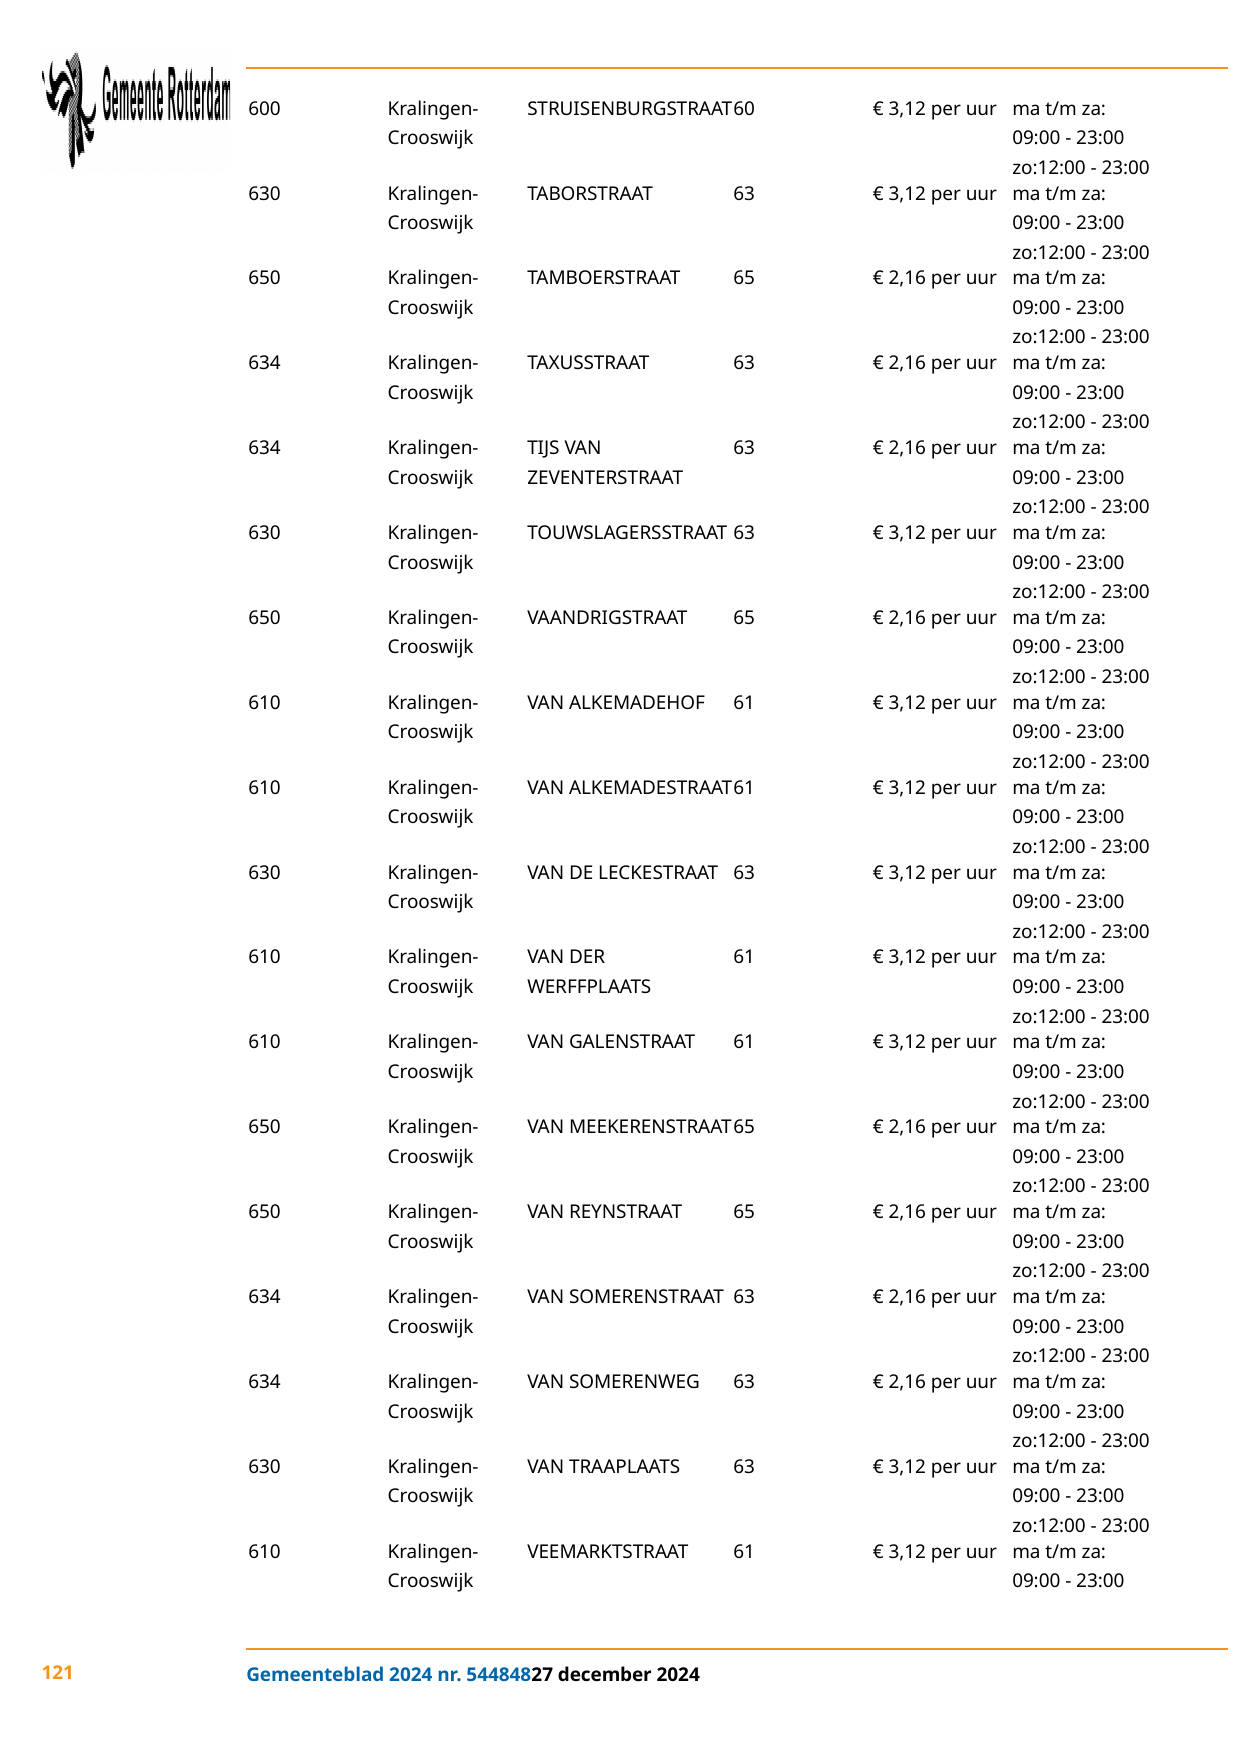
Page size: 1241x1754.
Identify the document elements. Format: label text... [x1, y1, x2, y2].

table_cell Kralingen-Crooswijk [388, 1199, 527, 1283]
table_cell € 3,12 per uur [873, 944, 1012, 1029]
table_cell 630 [248, 859, 387, 944]
table_cell 63 [733, 1453, 873, 1538]
table_cell 63 [733, 1368, 873, 1453]
table_cell Kralingen-Crooswijk [388, 265, 527, 349]
table_cell € 3,12 per uur [873, 1538, 1012, 1593]
table_cell TOUWSLAGERSSTRAAT [527, 519, 733, 604]
table_cell Kralingen-Crooswijk [388, 350, 527, 434]
table_cell TAMBOERSTRAAT [527, 265, 733, 349]
table_cell VAN ALKEMADESTRAAT [527, 774, 733, 859]
table_cell Kralingen-Crooswijk [388, 180, 527, 264]
table_cell € 3,12 per uur [873, 859, 1012, 944]
table_cell 610 [248, 944, 387, 1029]
table_cell ma t/m za: 09:00 - 23:00 zo:12:00 - 23:00 [1012, 1368, 1152, 1453]
table_cell ma t/m za: 09:00 - 23:00 zo:12:00 - 23:00 [1012, 519, 1152, 604]
table_cell VAN MEEKERENSTRAAT [527, 1114, 733, 1198]
table_cell 610 [248, 1538, 387, 1593]
table_cell 63 [733, 180, 873, 264]
table_cell 600 [248, 95, 387, 180]
table_cell 630 [248, 1453, 387, 1538]
table_cell € 3,12 per uur [873, 1029, 1012, 1113]
table_cell 65 [733, 265, 873, 349]
table_cell VAANDRIGSTRAAT [527, 604, 733, 689]
table_cell 650 [248, 265, 387, 349]
table_cell 634 [248, 434, 387, 519]
table_cell Kralingen-Crooswijk [388, 859, 527, 944]
table_cell 60 [733, 95, 873, 180]
table_cell Kralingen-Crooswijk [388, 1368, 527, 1453]
table_cell Kralingen-Crooswijk [388, 1029, 527, 1113]
table_cell € 2,16 per uur [873, 265, 1012, 349]
table_cell € 2,16 per uur [873, 1199, 1012, 1283]
table_cell 610 [248, 1029, 387, 1113]
table_cell 63 [733, 1283, 873, 1368]
table_cell VAN GALENSTRAAT [527, 1029, 733, 1113]
table_cell 634 [248, 1368, 387, 1453]
table_cell € 2,16 per uur [873, 1114, 1012, 1198]
table_cell 650 [248, 1114, 387, 1198]
table_cell 61 [733, 1538, 873, 1593]
table_cell 61 [733, 1029, 873, 1113]
table_cell Kralingen-Crooswijk [388, 774, 527, 859]
table_cell € 2,16 per uur [873, 604, 1012, 689]
table_cell € 2,16 per uur [873, 1368, 1012, 1453]
table_cell ma t/m za: 09:00 - 23:00 zo:12:00 - 23:00 [1012, 350, 1152, 434]
table_cell 63 [733, 350, 873, 434]
table_cell 650 [248, 1199, 387, 1283]
table_cell VAN DE LECKESTRAAT [527, 859, 733, 944]
table_cell ma t/m za: 09:00 - 23:00 zo:12:00 - 23:00 [1012, 265, 1152, 349]
table_cell ma t/m za: 09:00 - 23:00 zo:12:00 - 23:00 [1012, 774, 1152, 859]
table_cell TABORSTRAAT [527, 180, 733, 264]
table_cell 630 [248, 519, 387, 604]
table_cell ma t/m za: 09:00 - 23:00 zo:12:00 - 23:00 [1012, 1283, 1152, 1368]
table_cell 65 [733, 1114, 873, 1198]
table_cell Kralingen-Crooswijk [388, 1114, 527, 1198]
table_cell € 3,12 per uur [873, 774, 1012, 859]
table_cell € 3,12 per uur [873, 95, 1012, 180]
table_cell VAN SOMERENSTRAAT [527, 1283, 733, 1368]
table_cell 634 [248, 1283, 387, 1368]
table_cell ma t/m za: 09:00 - 23:00 zo:12:00 - 23:00 [1012, 1453, 1152, 1538]
table_cell € 3,12 per uur [873, 180, 1012, 264]
table_cell 63 [733, 519, 873, 604]
table_cell 630 [248, 180, 387, 264]
table_cell Kralingen-Crooswijk [388, 689, 527, 774]
table_cell Kralingen-Crooswijk [388, 944, 527, 1029]
table_cell € 2,16 per uur [873, 350, 1012, 434]
table_cell Kralingen-Crooswijk [388, 519, 527, 604]
table_cell ma t/m za: 09:00 - 23:00 zo:12:00 - 23:00 [1012, 95, 1152, 180]
table_cell VEEMARKTSTRAAT [527, 1538, 733, 1593]
table_cell VAN REYNSTRAAT [527, 1199, 733, 1283]
picture [41, 47, 231, 172]
table_cell 63 [733, 434, 873, 519]
table_cell 65 [733, 604, 873, 689]
table_cell 61 [733, 944, 873, 1029]
table_cell ma t/m za: 09:00 - 23:00 zo:12:00 - 23:00 [1012, 944, 1152, 1029]
table_cell Kralingen-Crooswijk [388, 95, 527, 180]
table_cell VAN TRAAPLAATS [527, 1453, 733, 1538]
table_cell € 2,16 per uur [873, 434, 1012, 519]
table_cell Kralingen-Crooswijk [388, 1283, 527, 1368]
table_cell ma t/m za: 09:00 - 23:00 zo:12:00 - 23:00 [1012, 1029, 1152, 1113]
table_cell 63 [733, 859, 873, 944]
table_cell Kralingen-Crooswijk [388, 604, 527, 689]
table_cell Kralingen-Crooswijk [388, 1453, 527, 1538]
table_cell 61 [733, 689, 873, 774]
table_cell ma t/m za: 09:00 - 23:00 [1012, 1538, 1152, 1593]
table_cell ma t/m za: 09:00 - 23:00 zo:12:00 - 23:00 [1012, 689, 1152, 774]
table_cell Kralingen-Crooswijk [388, 434, 527, 519]
table_cell 610 [248, 689, 387, 774]
table_cell € 2,16 per uur [873, 1283, 1012, 1368]
table_cell ma t/m za: 09:00 - 23:00 zo:12:00 - 23:00 [1012, 434, 1152, 519]
table_cell ma t/m za: 09:00 - 23:00 zo:12:00 - 23:00 [1012, 180, 1152, 264]
table_cell € 3,12 per uur [873, 1453, 1012, 1538]
table_cell 610 [248, 774, 387, 859]
table_cell ma t/m za: 09:00 - 23:00 zo:12:00 - 23:00 [1012, 859, 1152, 944]
table_cell 65 [733, 1199, 873, 1283]
table_cell VAN DER WERFFPLAATS [527, 944, 733, 1029]
table_cell € 3,12 per uur [873, 519, 1012, 604]
table_cell 650 [248, 604, 387, 689]
table_cell 61 [733, 774, 873, 859]
table_cell Kralingen-Crooswijk [388, 1538, 527, 1593]
table_cell ma t/m za: 09:00 - 23:00 zo:12:00 - 23:00 [1012, 604, 1152, 689]
table_cell VAN ALKEMADEHOF [527, 689, 733, 774]
table_cell STRUISENBURGSTRAAT [527, 95, 733, 180]
table_cell € 3,12 per uur [873, 689, 1012, 774]
table_cell ma t/m za: 09:00 - 23:00 zo:12:00 - 23:00 [1012, 1199, 1152, 1283]
table_cell TAXUSSTRAAT [527, 350, 733, 434]
table_cell VAN SOMERENWEG [527, 1368, 733, 1453]
table_cell TIJS VAN ZEVENTERSTRAAT [527, 434, 733, 519]
table_cell 634 [248, 350, 387, 434]
table_cell ma t/m za: 09:00 - 23:00 zo:12:00 - 23:00 [1012, 1114, 1152, 1198]
